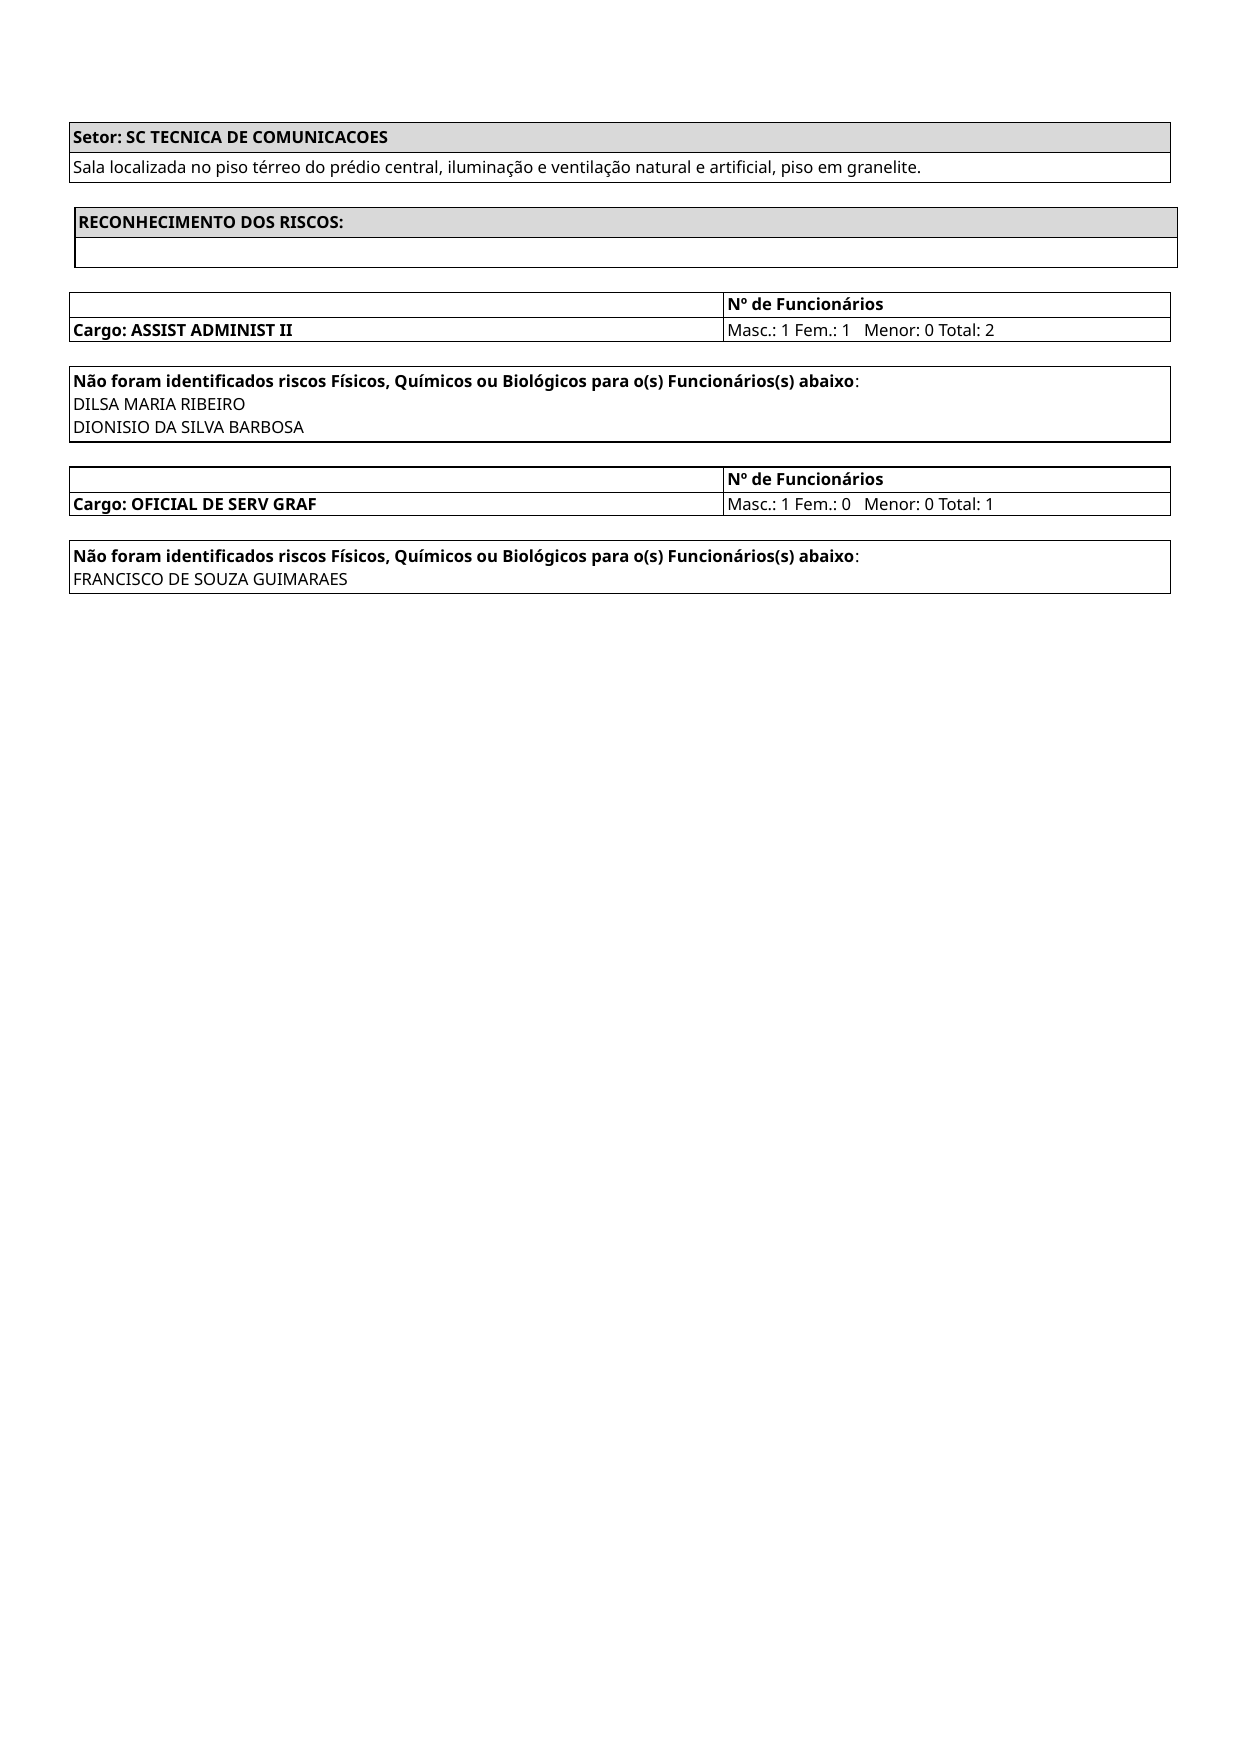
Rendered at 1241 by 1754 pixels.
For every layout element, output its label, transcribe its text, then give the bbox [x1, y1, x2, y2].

table_cell Masc.: 1 Fem.: 1 Menor: 0 Total: 2 [724, 318, 1170, 341]
table_cell - [76, 238, 1177, 267]
table_header RECONHECIMENTO DOS RISCOS: [76, 208, 1177, 237]
table_cell Cargo: OFICIAL DE SERV GRAF [70, 493, 723, 515]
table_header [70, 468, 723, 492]
table_header Não foram identificados riscos Físicos, Químicos ou Biológicos para o(s) Funcionários(s) abaixo: FRANCISCO DE SOUZA GUIMARAES [70, 541, 1170, 593]
table_header Não foram identificados riscos Físicos, Químicos ou Biológicos para o(s) Funcionários(s) abaixo: DILSA MARIA RIBEIRO DIONISIO DA SILVA BARBOSA [70, 367, 1170, 441]
table_header [70, 293, 723, 317]
table_header Nº de Funcionários [724, 293, 1170, 317]
table_header Nº de Funcionários [724, 468, 1170, 492]
table_cell Sala localizada no piso térreo do prédio central, iluminação e ventilação natural e artificial, piso em granelite. [70, 153, 1170, 182]
table_cell Masc.: 1 Fem.: 0 Menor: 0 Total: 1 [724, 493, 1170, 515]
table_header Setor: SC TECNICA DE COMUNICACOES [70, 123, 1170, 152]
table_cell Cargo: ASSIST ADMINIST II [70, 318, 723, 341]
